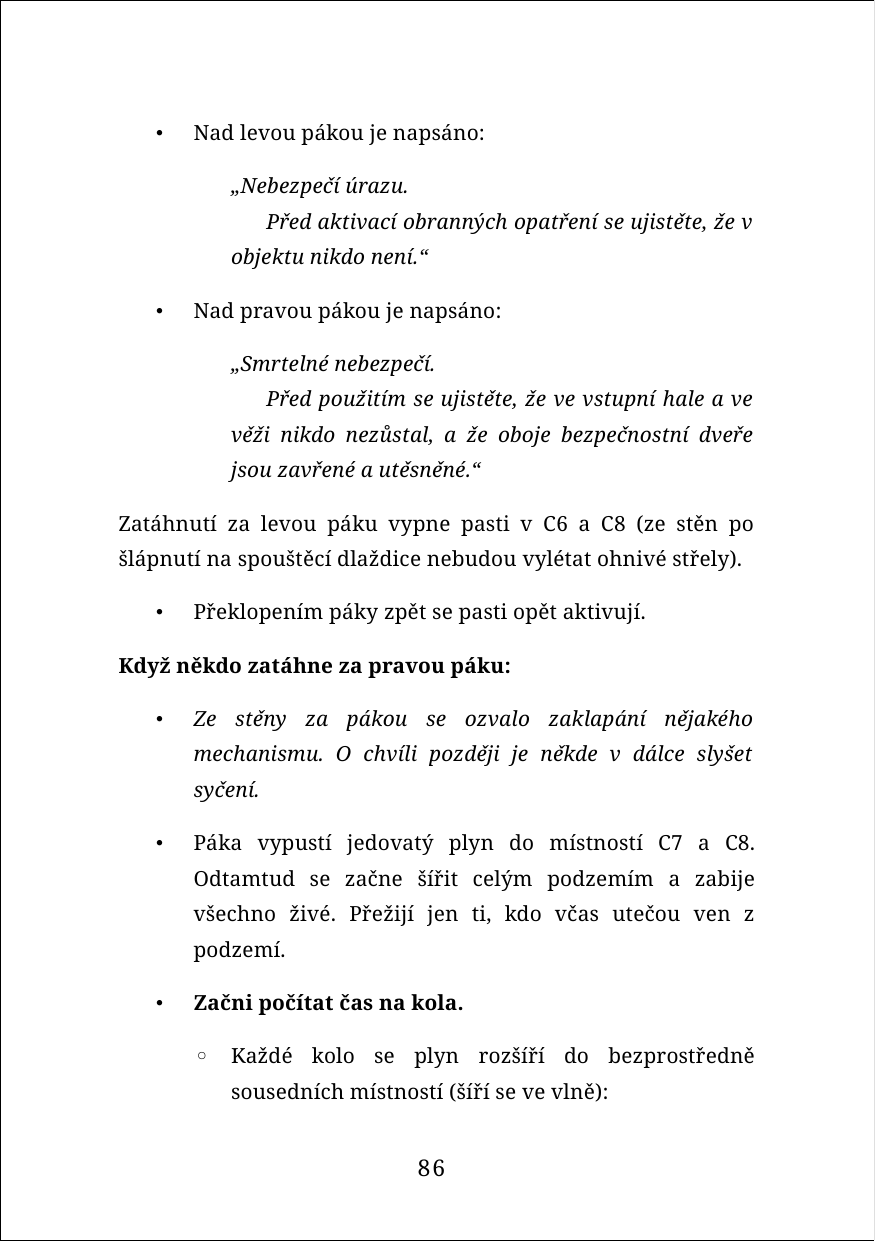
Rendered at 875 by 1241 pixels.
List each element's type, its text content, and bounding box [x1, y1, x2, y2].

list Ze stěny za pákou se ozvalo zaklapání nějakého mechanismu. O chvíli později je někde v dálce slyšet syčení. [156, 704, 756, 803]
list Každé kolo se plyn rozšíří do bezprostředně sousedních místností (šíří se ve vlně): [193, 1041, 756, 1105]
list Začni počítat čas na kola. [156, 988, 756, 1016]
text Zatáhnutí za levou páku vypne pasti v C6 a C8 (ze stěn po šlápnutí na spouštěcí dlaždice nebudou vylétat ohnivé střely). [118, 509, 756, 573]
list „Nebezpečí úrazu. Před aktivací obranných opatření se ujistěte, že v objektu nikdo není.“ [193, 171, 756, 271]
list Překlopením páky zpět se pasti opět aktivují. [156, 597, 756, 626]
list Nad pravou pákou je napsáno: [156, 296, 756, 324]
list Nad levou pákou je napsáno: [156, 118, 756, 147]
list „Smrtelné nebezpečí. Před použitím se ujistěte, že ve vstupní hale a ve věži nikdo nezůstal, a že oboje bezpečnostní dveře jsou zavřené a utěsněné.“ [193, 349, 756, 484]
text Když někdo zatáhne za pravou páku: [118, 651, 756, 679]
list Páka vypustí jedovatý plyn do místností C7 a C8. Odtamtud se začne šířit celým podzemím a zabije všechno živé. Přežijí jen ti, kdo včas utečou ven z podzemí. [156, 828, 756, 963]
